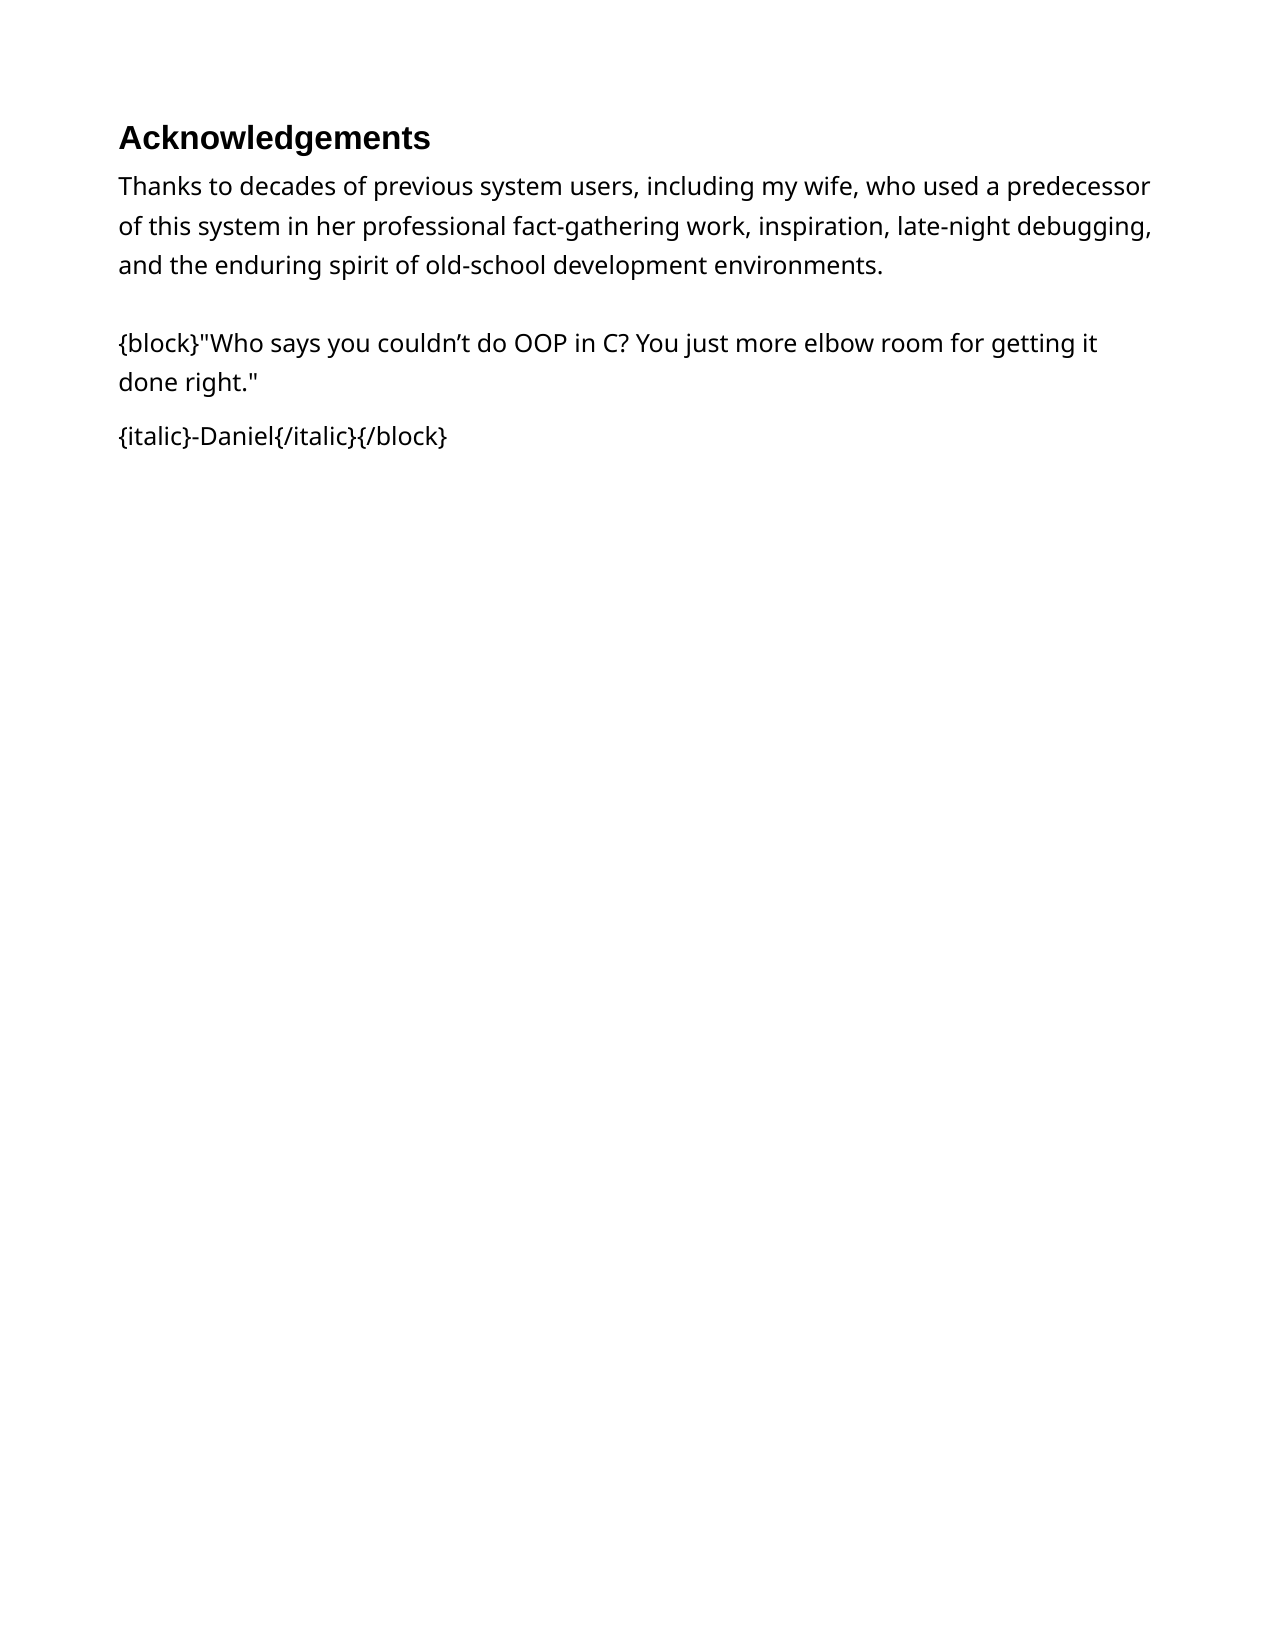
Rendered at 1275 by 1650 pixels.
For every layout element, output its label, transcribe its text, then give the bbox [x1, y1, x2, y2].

text Thanks to decades of previous system users, including my wife, who used a predecessor of this system in her professional fact-gathering work, inspiration, late-night debugging, and the enduring spirit of old-school development environments. {block}"Who says you couldn’t do OOP in C? You just more elbow room for getting it done right." [118, 169, 1157, 399]
text {italic}-Daniel{/italic}{/block} [118, 419, 1157, 453]
subtitle Acknowledgements [118, 118, 1157, 157]
